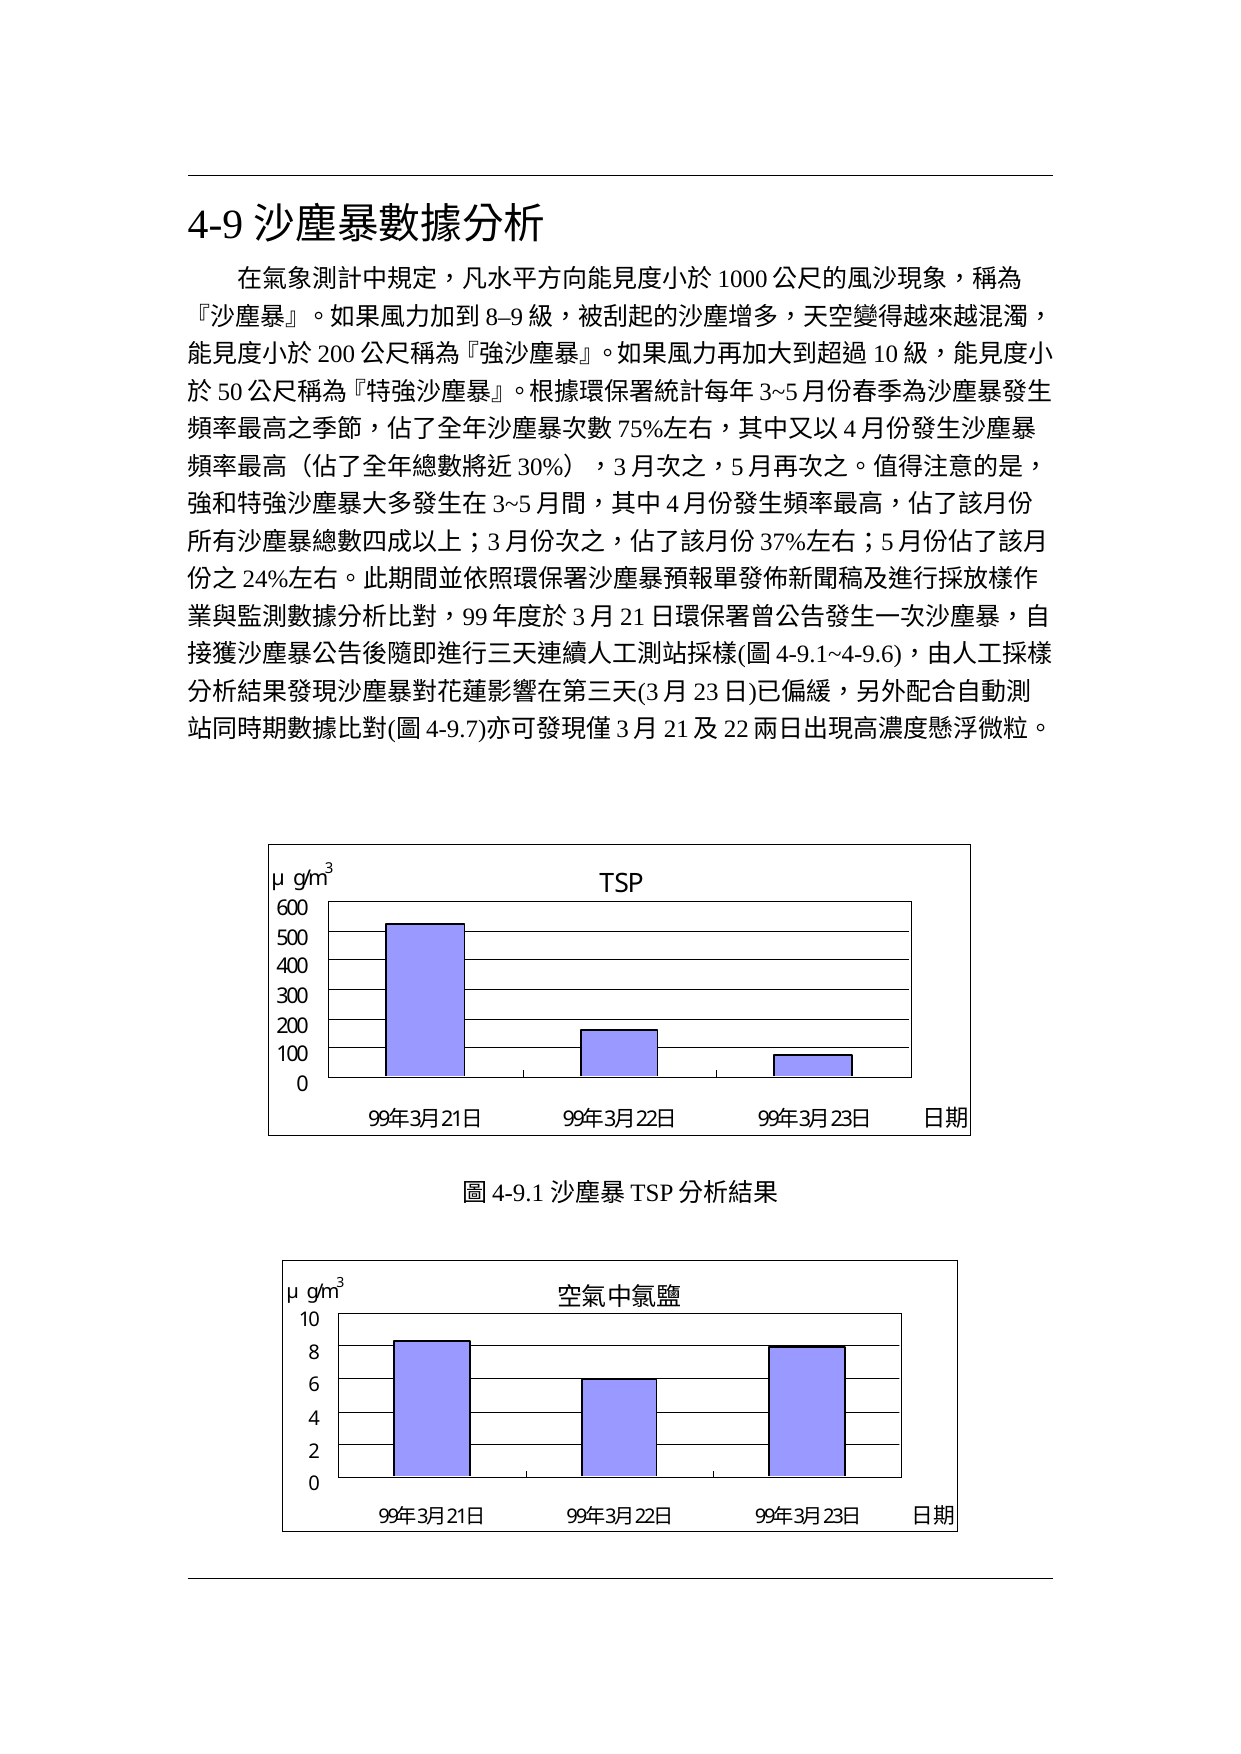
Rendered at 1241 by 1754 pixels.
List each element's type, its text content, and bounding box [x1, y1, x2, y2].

text 在氣象測計中規定，凡水平方向能見度小於1000公尺的風沙現象，稱為『沙塵暴』。如果風力加到8–9級，被刮起的沙塵增多，天空變得越來越混濁，能見度小於200公尺稱為『強沙塵暴』。如果風力再加大到超過10級，能見度小於50公尺稱為『特強沙塵暴』。根據環保署統計每年3~5月份春季為沙塵暴發生頻率最高之季節，佔了全年沙塵暴次數75%左右，其中又以4月份發生沙塵暴頻率最高（佔了全年總數將近30%），3月次之，5月再次之。值得注意的是，強和特強沙塵暴大多發生在3~5月間，其中4月份發生頻率最高，佔了該月份所有沙塵暴總數四成以上；3月份次之，佔了該月份37%左右；5月份佔了該月份之24%左右。此期間並依照環保署沙塵暴預報單發佈新聞稿及進行採放樣作業與監測數據分析比對，99年度於3月21日環保署曾公告發生一次沙塵暴，自接獲沙塵暴公告後隨即進行三天連續人工測站採樣(圖4-9.1~4-9.6)，由人工採樣分析結果發現沙塵暴對花蓮影響在第三天(3月23日)已偏緩，另外配合自動測站同時期數據比對(圖4-9.7)亦可發現僅3月21及22兩日出現高濃度懸浮微粒。 [187, 258, 1053, 746]
text 圖4-9.1 沙塵暴TSP分析結果 [187, 1172, 1053, 1209]
subtitle 4-9 沙塵暴數據分析 [187, 183, 1053, 258]
